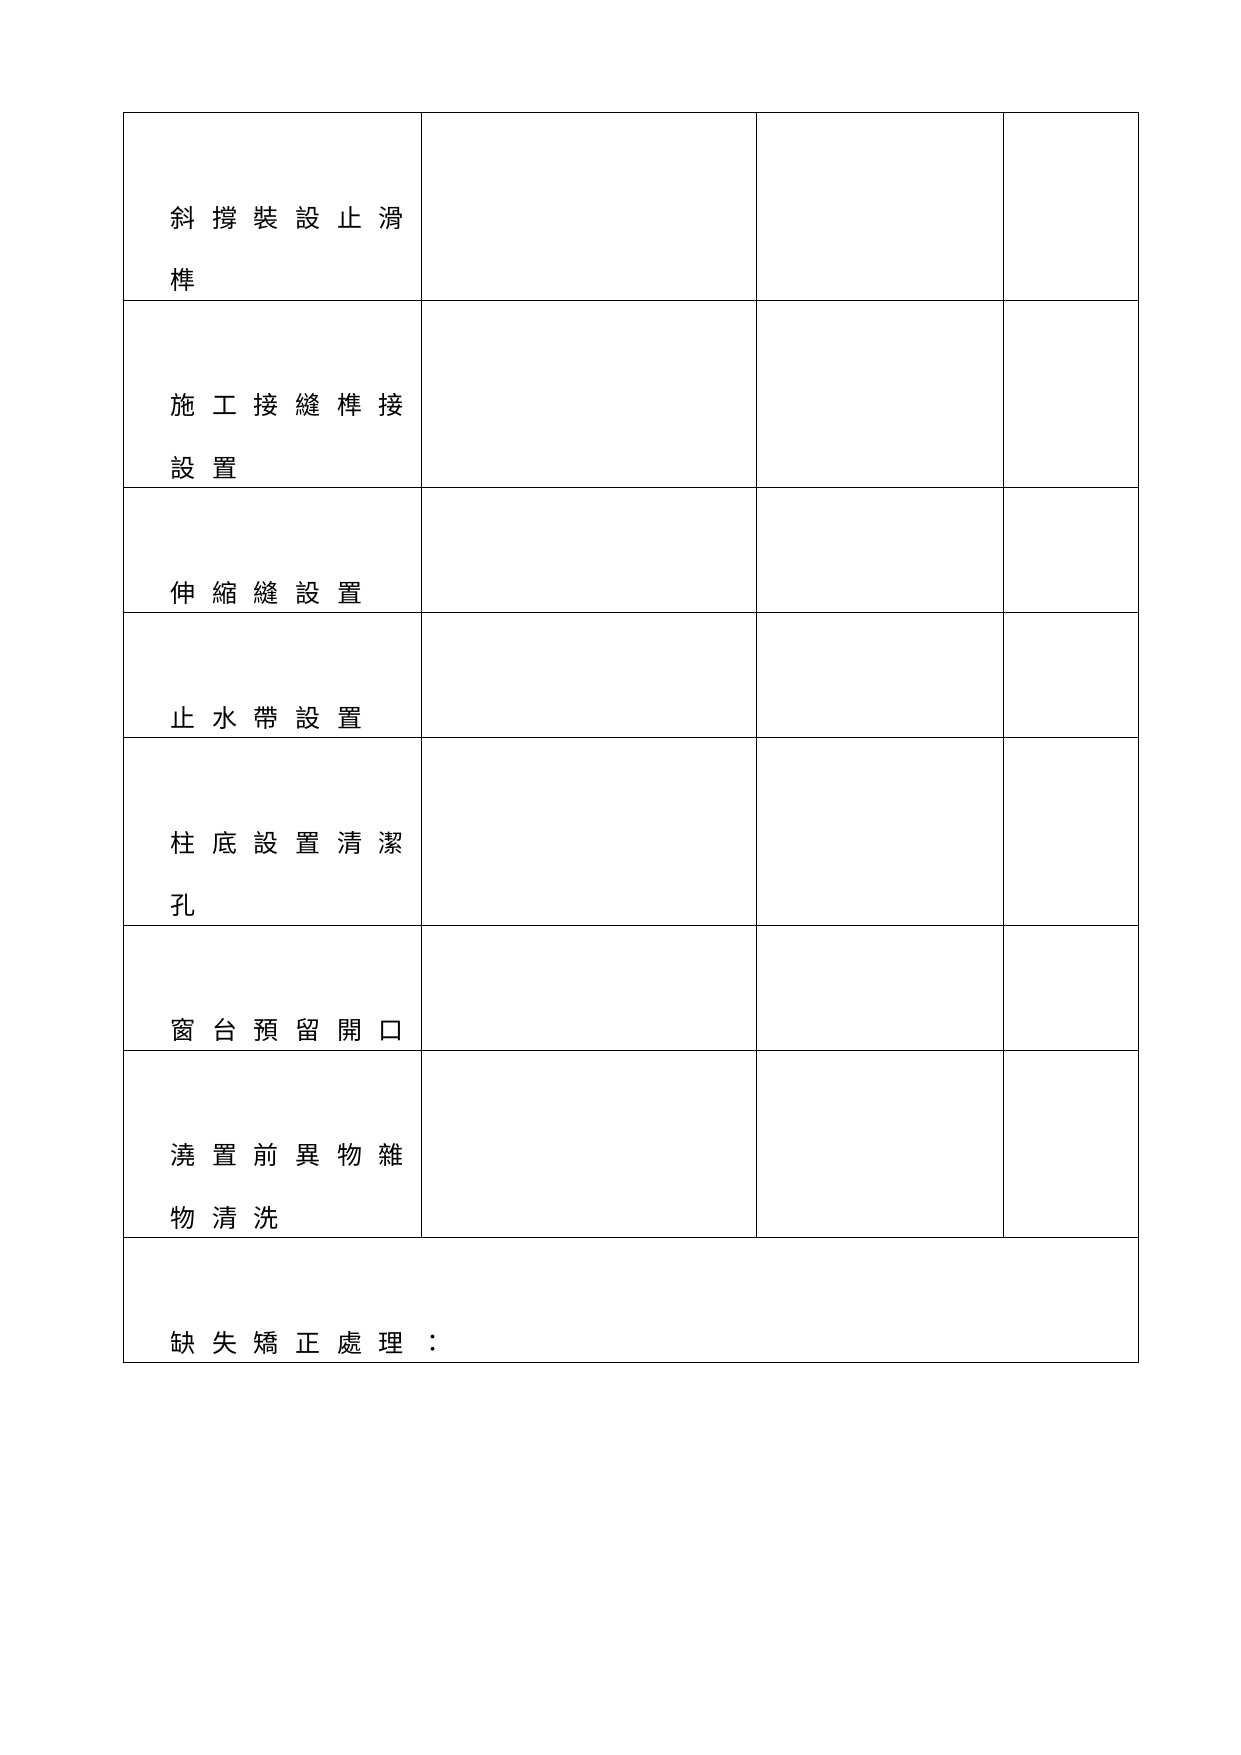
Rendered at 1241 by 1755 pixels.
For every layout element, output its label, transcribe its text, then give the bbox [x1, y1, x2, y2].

table_cell [1004, 613, 1138, 737]
table_cell 止水帶設置 [124, 613, 421, 737]
table_cell [422, 738, 756, 925]
table_cell [1004, 113, 1138, 300]
table_cell [1004, 301, 1138, 487]
table_cell [757, 613, 1003, 737]
table_cell [757, 738, 1003, 925]
table_cell [422, 488, 756, 612]
table_cell [1004, 488, 1138, 612]
table_cell [757, 488, 1003, 612]
table_cell [1004, 738, 1138, 925]
table_cell [422, 926, 756, 1050]
table_cell [422, 613, 756, 737]
table_cell [422, 113, 756, 300]
table_cell 斜撐裝設止滑榫 [124, 113, 421, 300]
table_cell [1004, 926, 1138, 1050]
table_cell 伸縮縫設置 [124, 488, 421, 612]
table_cell 施工接縫榫接設置 [124, 301, 421, 487]
table_cell [1004, 1051, 1138, 1237]
table_cell 窗台預留開口 [124, 926, 421, 1050]
table_cell 缺失矯正處理： [124, 1238, 1138, 1362]
table_cell [422, 301, 756, 487]
table_cell [757, 926, 1003, 1050]
table_cell [757, 301, 1003, 487]
table_cell 澆置前異物雜物清洗 [124, 1051, 421, 1237]
table_cell [757, 1051, 1003, 1237]
table_cell 柱底設置清潔孔 [124, 738, 421, 925]
table_cell [757, 113, 1003, 300]
table_cell [422, 1051, 756, 1237]
